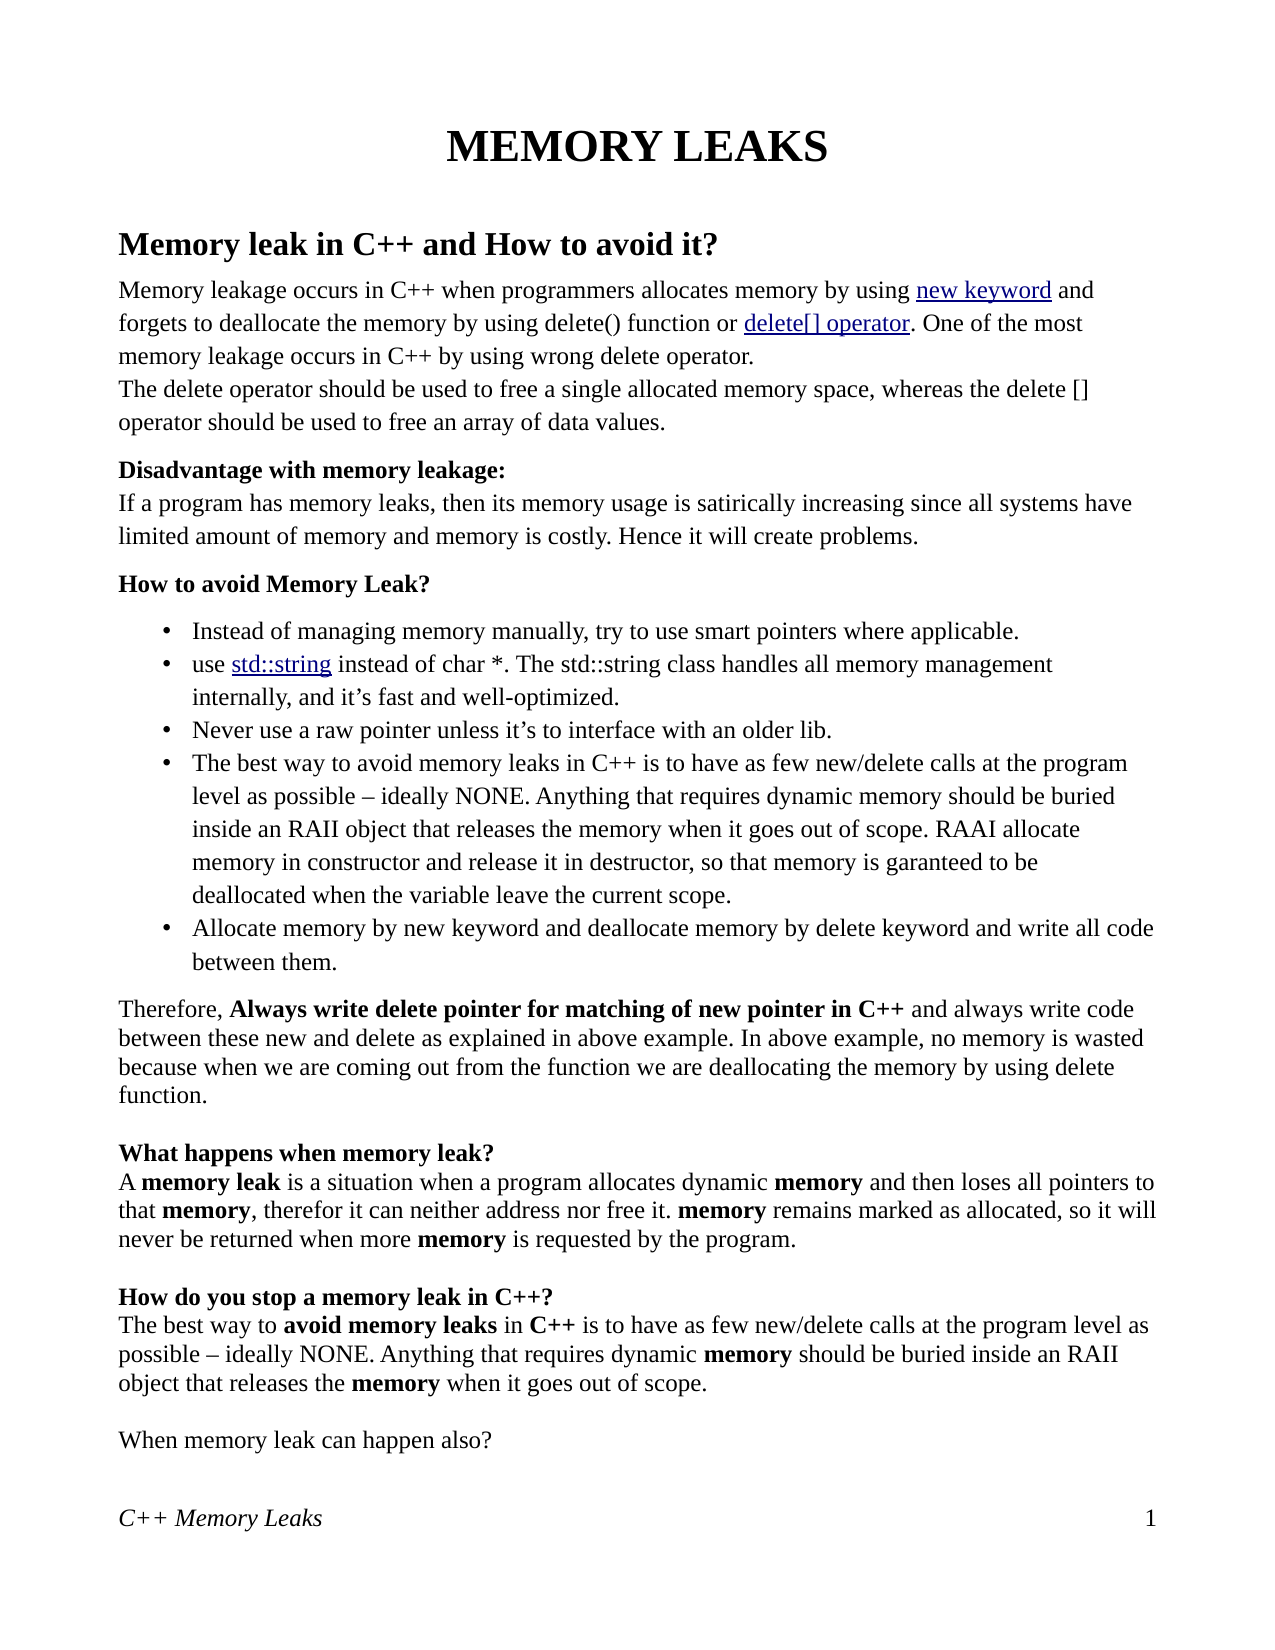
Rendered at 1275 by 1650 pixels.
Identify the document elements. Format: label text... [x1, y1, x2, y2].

text How do you stop a memory leak in C++? [118, 1282, 1157, 1310]
list Instead of managing memory manually, try to use smart pointers where applicable. [162, 616, 1157, 645]
list The best way to avoid memory leaks in C++ is to have as few new/delete calls at the program level as possible – ideally NONE. Anything that requires dynamic memory should be buried inside an RAII object that releases the memory when it goes out of scope. RAAI allocate memory in constructor and release it in destructor, so that memory is garanteed to be deallocated when the variable leave the current scope. [162, 748, 1157, 909]
text A memory leak is a situation when a program allocates dynamic memory and then loses all pointers to that memory, therefor it can neither address nor free it. memory remains marked as allocated, so it will never be returned when more memory is requested by the program. [118, 1167, 1157, 1253]
text Disadvantage with memory leakage: If a program has memory leaks, then its memory usage is satirically increasing since all systems have limited amount of memory and memory is costly. Hence it will create problems. [118, 455, 1157, 550]
list Never use a raw pointer unless it’s to interface with an older lib. [162, 715, 1157, 744]
subtitle Memory leak in C++ and How to avoid it? [118, 224, 1157, 263]
text MEMORY LEAKS [118, 118, 1157, 171]
text Memory leakage occurs in C++ when programmers allocates memory by using new keyword and forgets to deallocate the memory by using delete() function or delete[] operator. One of the most memory leakage occurs in C++ by using wrong delete operator. The delete operator should be used to free a single allocated memory space, whereas the delete [] operator should be used to free an array of data values. [118, 275, 1157, 436]
text Therefore, Always write delete pointer for matching of new pointer in C++ and always write code between these new and delete as explained in above example. In above example, no memory is wasted because when we are coming out from the function we are deallocating the memory by using delete function. [118, 994, 1157, 1109]
list Allocate memory by new keyword and deallocate memory by delete keyword and write all code between them. [162, 913, 1157, 975]
list use std::string instead of char *. The std::string class handles all memory management internally, and it’s fast and well-optimized. [162, 649, 1157, 711]
text What happens when memory leak? [118, 1138, 1157, 1167]
text When memory leak can happen also? [118, 1425, 1157, 1454]
text How to avoid Memory Leak? [118, 569, 1157, 597]
text The best way to avoid memory leaks in C++ is to have as few new/delete calls at the program level as possible – ideally NONE. Anything that requires dynamic memory should be buried inside an RAII object that releases the memory when it goes out of scope. [118, 1310, 1157, 1397]
